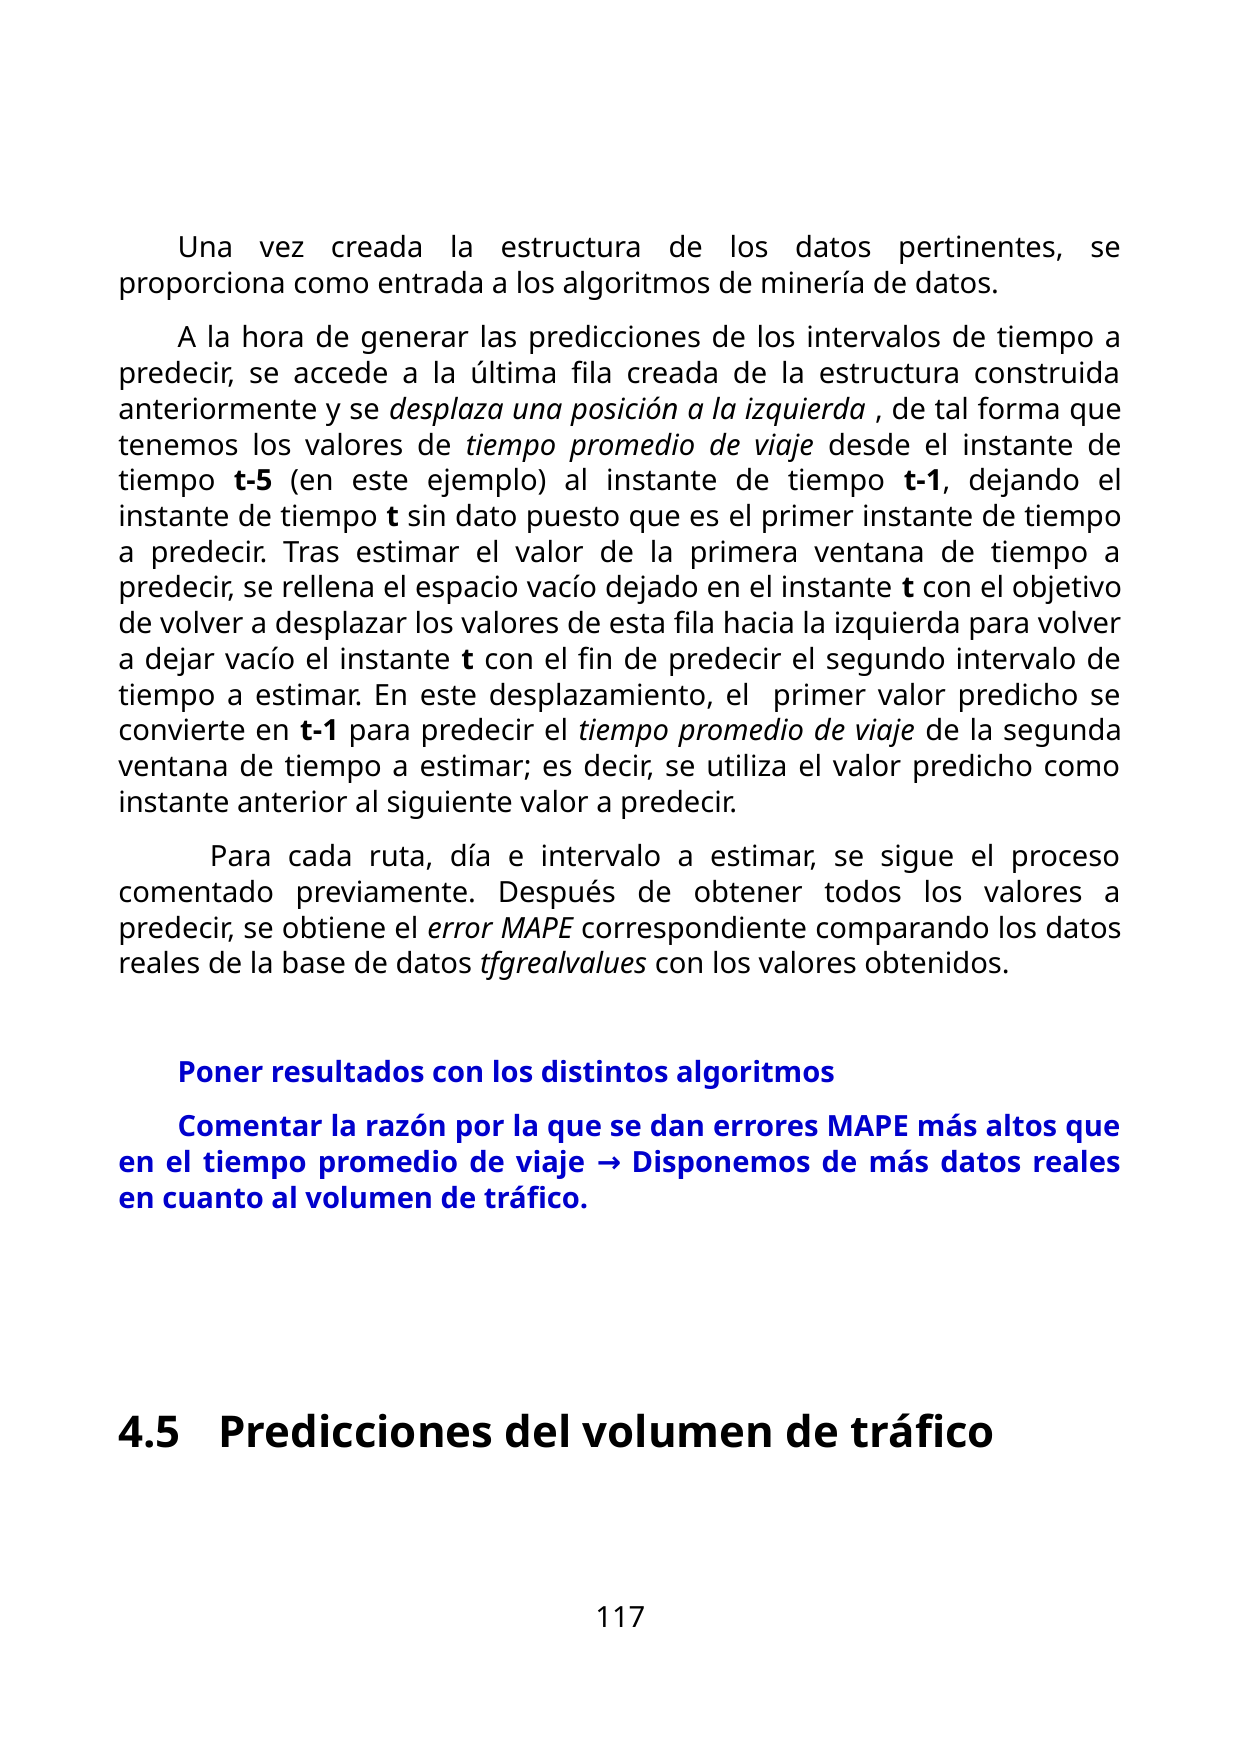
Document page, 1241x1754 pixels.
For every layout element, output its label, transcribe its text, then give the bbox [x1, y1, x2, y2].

text Para cada ruta, día e intervalo a estimar, se sigue el proceso comentado previamente. Después de obtener todos los valores a predecir, se obtiene el error MAPE correspondiente comparando los datos reales de la base de datos tfgrealvalues con los valores obtenidos. [118, 835, 1122, 982]
text Poner resultados con los distintos algoritmos [118, 1051, 1122, 1091]
subtitle Predicciones del volumen de tráfico [118, 1400, 1122, 1460]
text Una vez creada la estructura de los datos pertinentes, se proporciona como entrada a los algoritmos de minería de datos. [118, 227, 1122, 302]
text A la hora de generar las predicciones de los intervalos de tiempo a predecir, se accede a la última fila creada de la estructura construida anteriormente y se desplaza una posición a la izquierda , de tal forma que tenemos los valores de tiempo promedio de viaje desde el instante de tiempo t-5 (en este ejemplo) al instante de tiempo t-1, dejando el instante de tiempo t sin dato puesto que es el primer instante de tiempo a predecir. Tras estimar el valor de la primera ventana de tiempo a predecir, se rellena el espacio vacío dejado en el instante t con el objetivo de volver a desplazar los valores de esta fila hacia la izquierda para volver a dejar vacío el instante t con el fin de predecir el segundo intervalo de tiempo a estimar. En este desplazamiento, el primer valor predicho se convierte en t-1 para predecir el tiempo promedio de viaje de la segunda ventana de tiempo a estimar; es decir, se utiliza el valor predicho como instante anterior al siguiente valor a predecir. [118, 317, 1122, 821]
text Comentar la razón por la que se dan errores MAPE más altos que en el tiempo promedio de viaje → Disponemos de más datos reales en cuanto al volumen de tráfico. [118, 1105, 1122, 1217]
